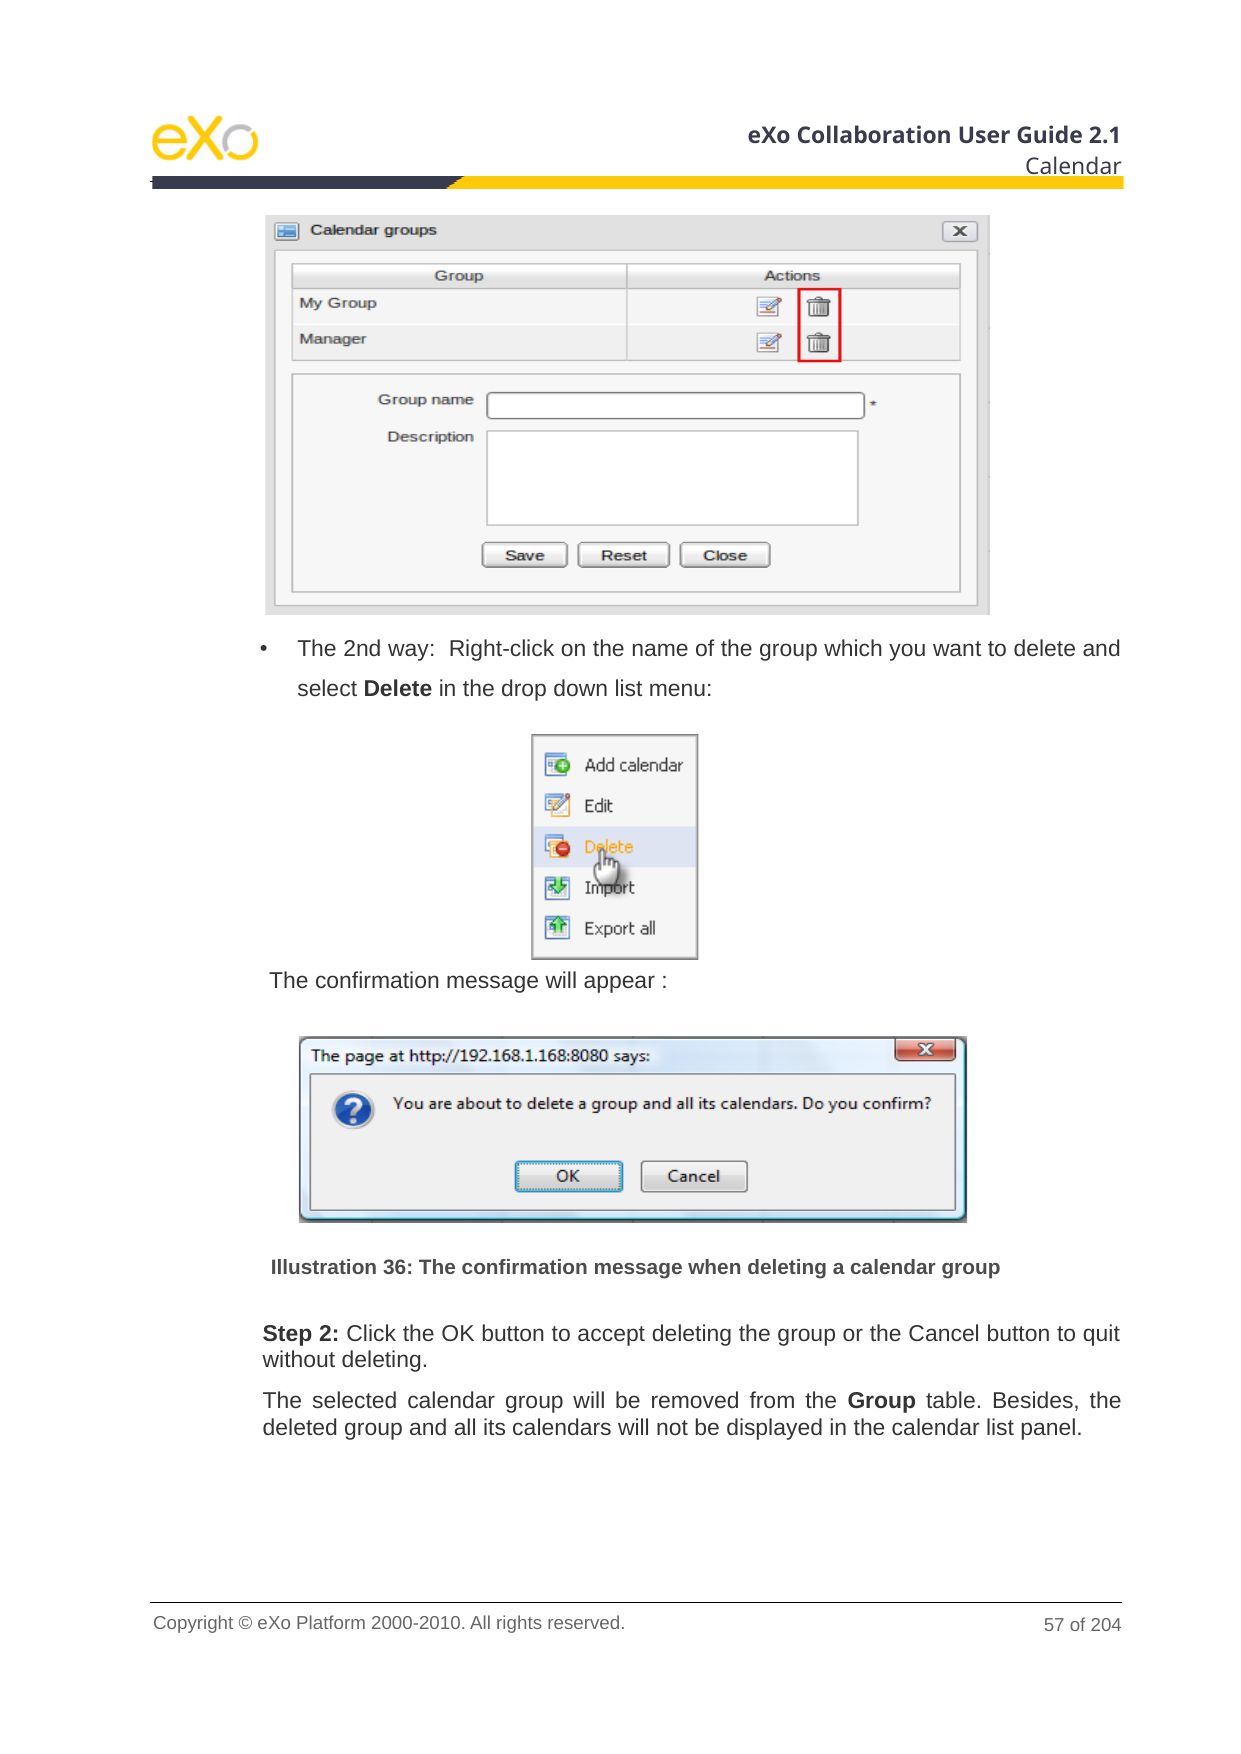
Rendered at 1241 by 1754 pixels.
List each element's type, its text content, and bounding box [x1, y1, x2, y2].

picture [531, 734, 699, 960]
picture [265, 215, 991, 615]
picture [298, 1036, 968, 1223]
list Illustration 36: The confirmation message when deleting a calendar group [261, 1223, 1010, 1278]
list The 2nd way: Right-click on the name of the group which you want to delete and select Delete in the drop down list menu: [259, 615, 1122, 701]
list The confirmation message will appear : [225, 722, 1122, 993]
list Step 2: Click the OK button to accept deleting the group or the Cancel button to quit without deleting. [225, 1320, 1122, 1372]
picture [152, 176, 1124, 189]
list The selected calendar group will be removed from the Group table. Besides, the deleted group and all its calendars will not be displayed in the calendar list panel. [225, 1387, 1122, 1440]
picture [152, 115, 259, 161]
